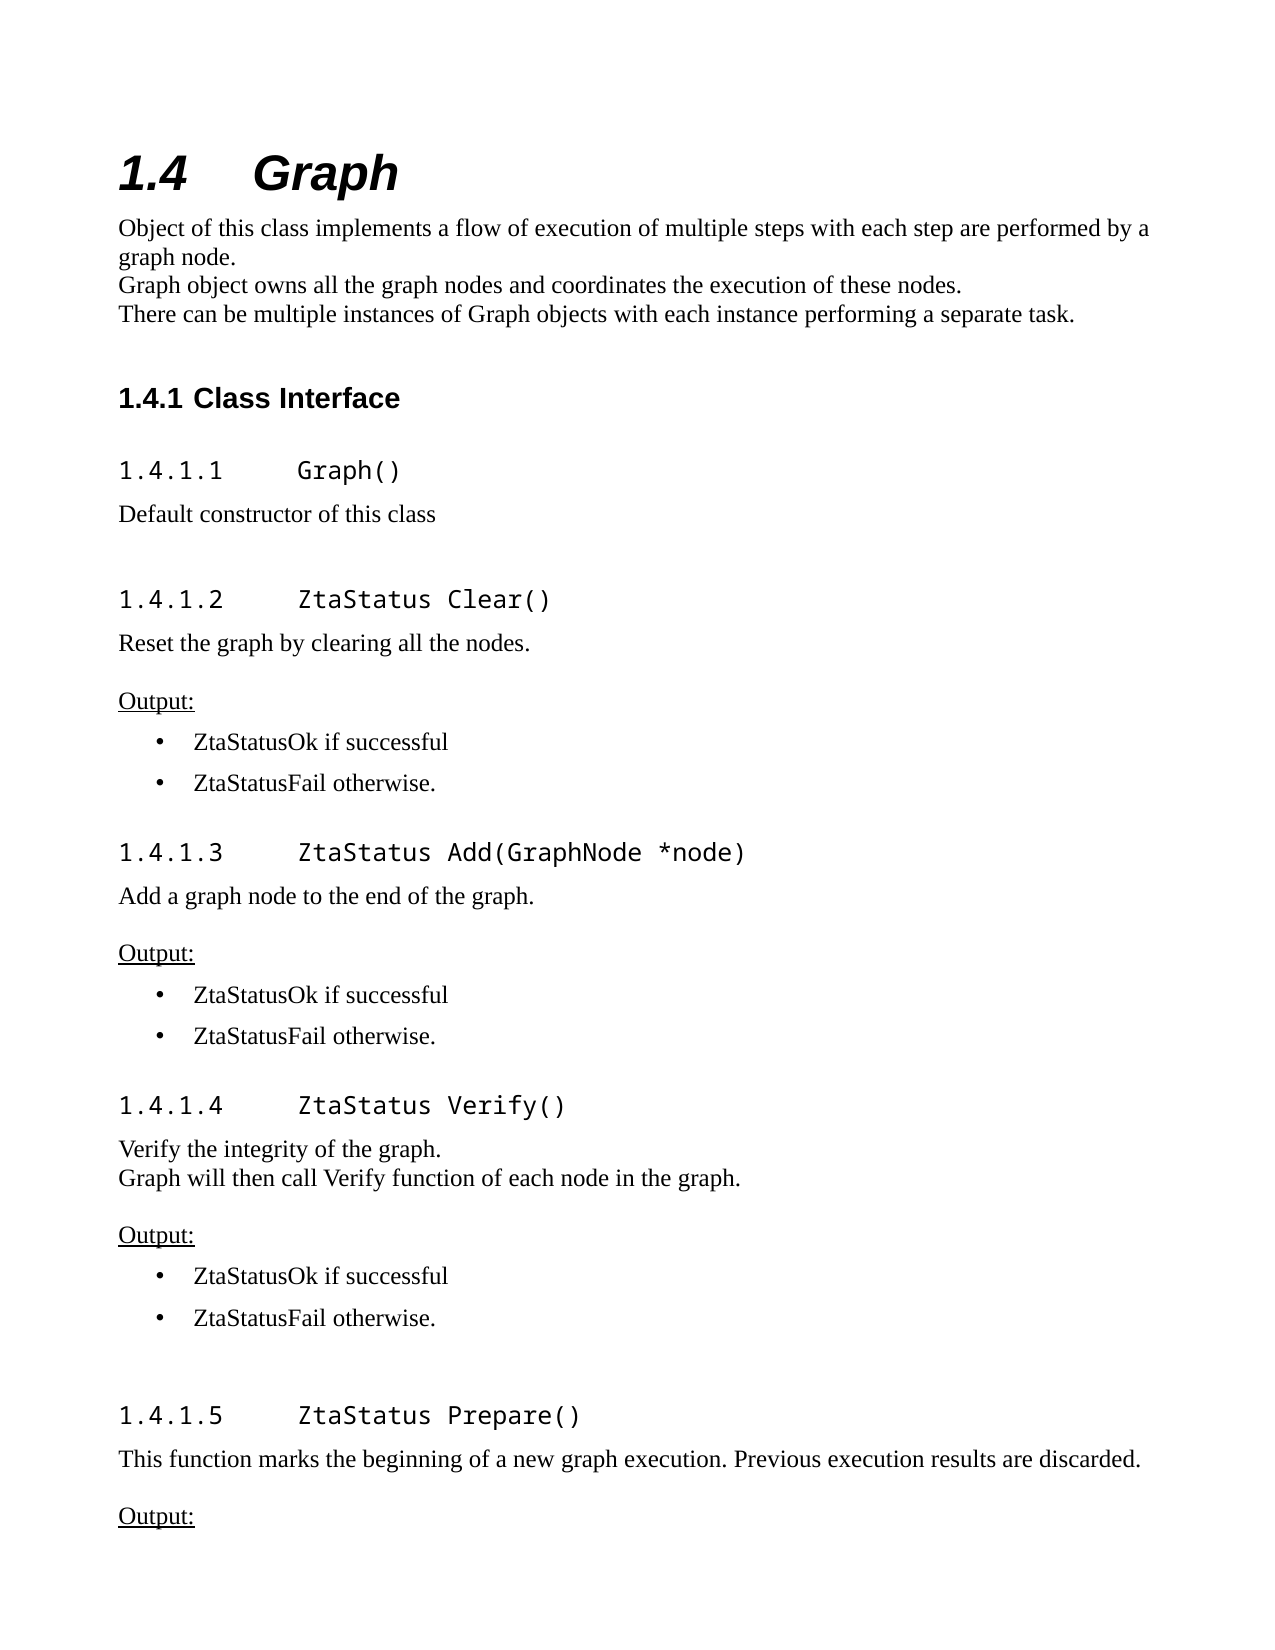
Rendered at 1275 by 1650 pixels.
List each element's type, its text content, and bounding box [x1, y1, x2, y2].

subtitle ZtaStatus Add(GraphNode *node) [118, 834, 1157, 868]
text Default constructor of this class [118, 499, 1157, 528]
text Graph object owns all the graph nodes and coordinates the execution of these nodes. [118, 271, 1157, 299]
text Output: [118, 938, 1157, 967]
list ZtaStatusFail otherwise. [156, 1021, 1157, 1050]
subtitle ZtaStatus Verify() [118, 1087, 1157, 1121]
subtitle Graph [118, 143, 1157, 201]
subtitle Graph() [118, 453, 1157, 487]
text Output: [118, 1220, 1157, 1249]
subtitle ZtaStatus Clear() [118, 582, 1157, 616]
subtitle Class Interface [118, 382, 1157, 415]
text Object of this class implements a flow of execution of multiple steps with each step are performed by a graph node. [118, 213, 1157, 271]
subtitle ZtaStatus Prepare() [118, 1398, 1157, 1432]
list ZtaStatusOk if successful [156, 1261, 1157, 1290]
list ZtaStatusFail otherwise. [156, 1303, 1157, 1331]
text Output: [118, 1501, 1157, 1530]
text Verify the integrity of the graph. [118, 1134, 1157, 1163]
text Reset the graph by clearing all the nodes. [118, 628, 1157, 657]
list ZtaStatusOk if successful [156, 727, 1157, 756]
text Output: [118, 686, 1157, 714]
text This function marks the beginning of a new graph execution. Previous execution results are discarded. [118, 1444, 1157, 1473]
text Add a graph node to the end of the graph. [118, 881, 1157, 910]
list ZtaStatusFail otherwise. [156, 768, 1157, 797]
text There can be multiple instances of Graph objects with each instance performing a separate task. [118, 299, 1157, 328]
text Graph will then call Verify function of each node in the graph. [118, 1163, 1157, 1191]
list ZtaStatusOk if successful [156, 980, 1157, 1008]
